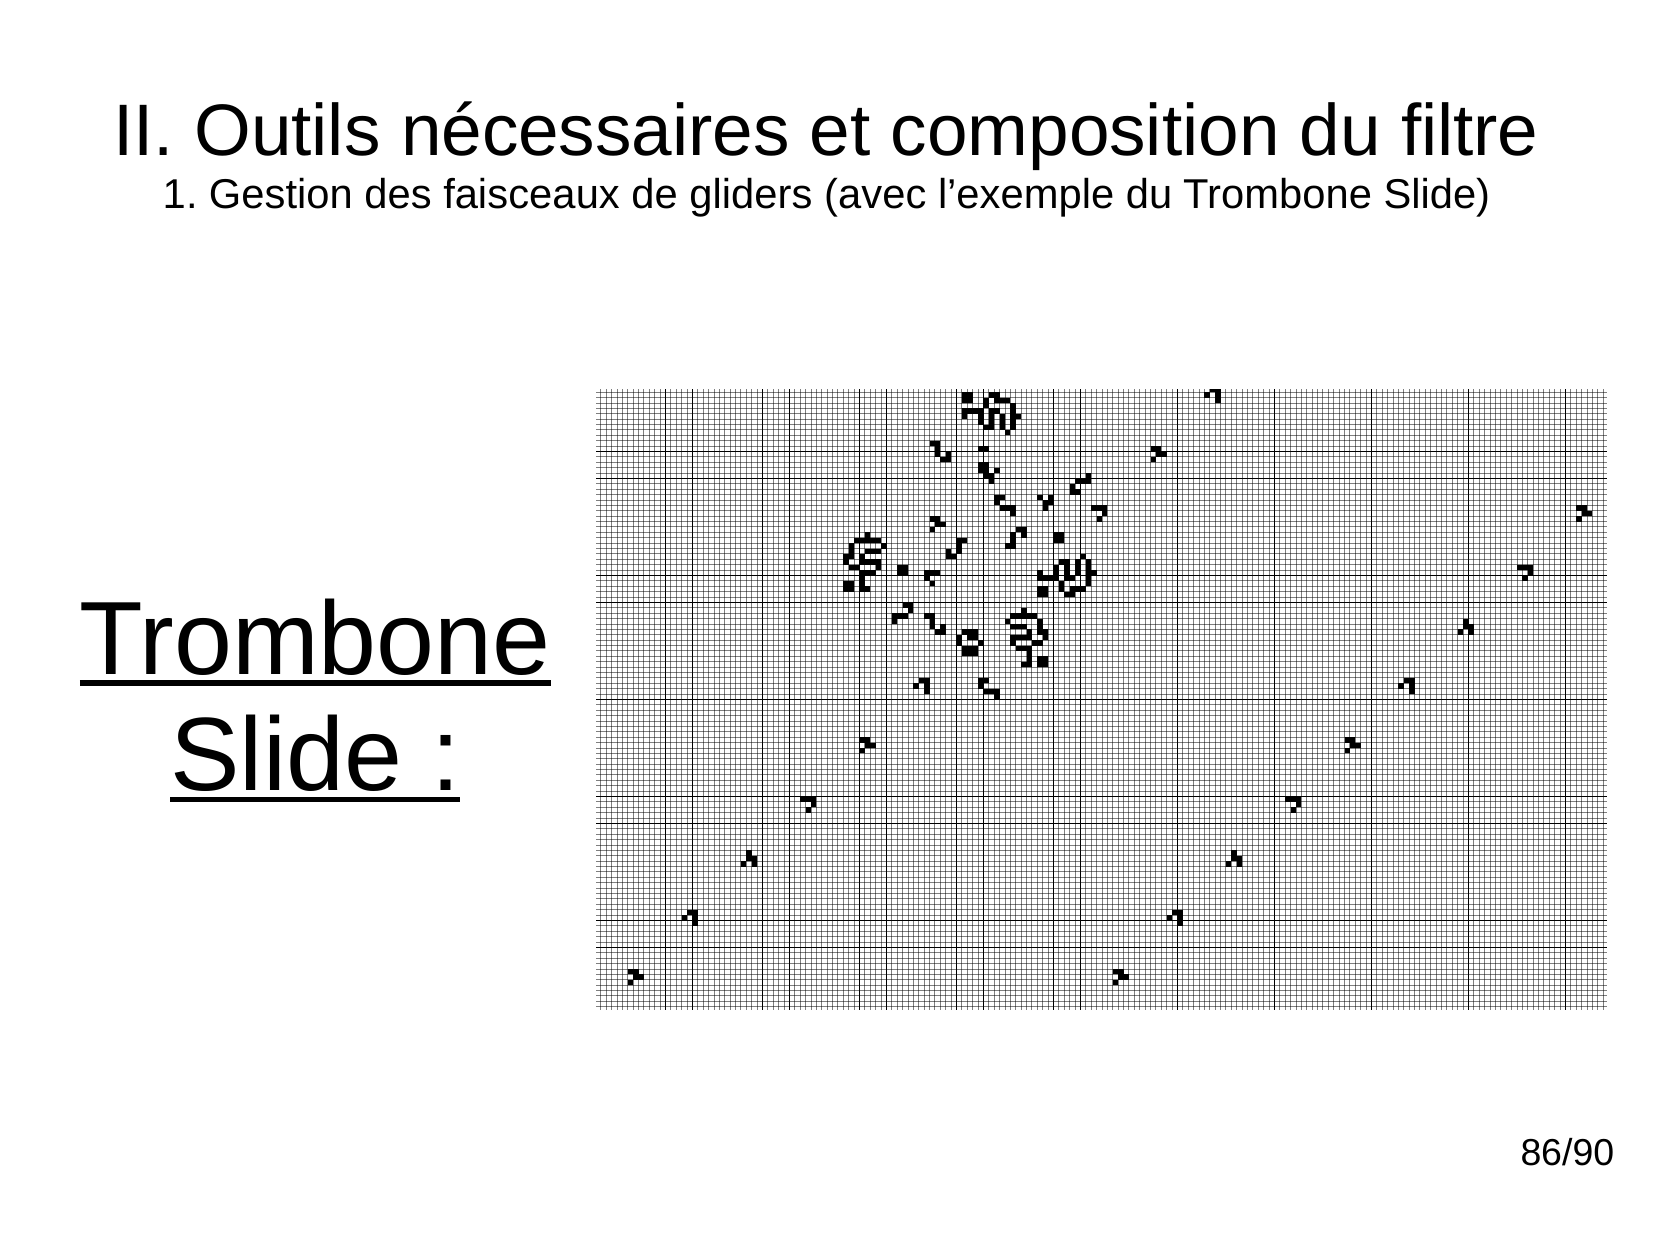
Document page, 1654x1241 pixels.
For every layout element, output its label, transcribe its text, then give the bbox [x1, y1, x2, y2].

picture [596, 389, 1607, 1010]
text_box Trombone Slide : [65, 572, 566, 821]
text_box <number>/90 [1505, 1124, 1654, 1182]
title II. Outils nécessaires et composition du filtre 1. Gestion des faisceaux de gliders (avec l’exemple du Trombone Slide) [82, 49, 1571, 257]
